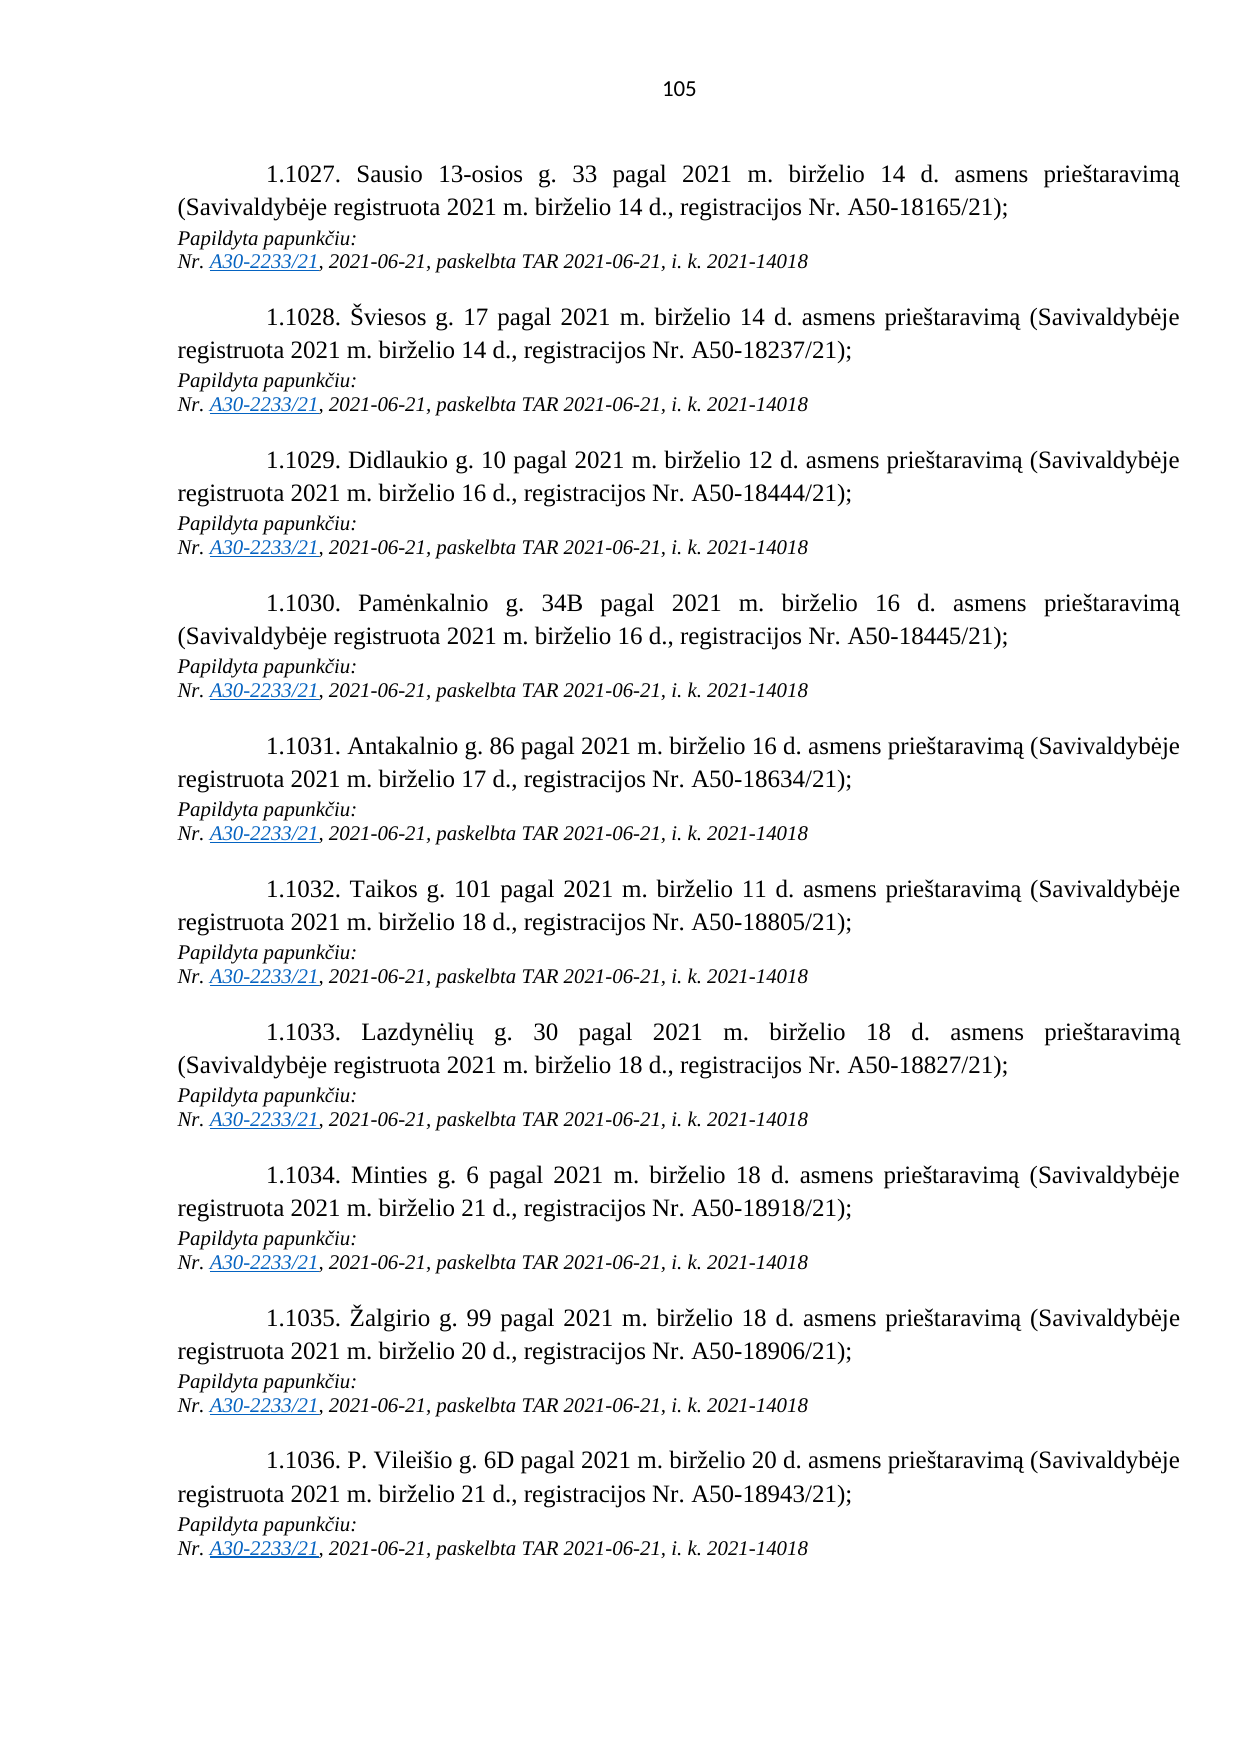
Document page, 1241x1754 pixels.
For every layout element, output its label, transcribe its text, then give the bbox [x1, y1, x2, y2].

text Nr. A30-2233/21, 2021-06-21, paskelbta TAR 2021-06-21, i. k. 2021-14018 [177, 964, 1181, 988]
text 1.1029. Didlaukio g. 10 pagal 2021 m. birželio 12 d. asmens prieštaravimą (Savivaldybėje registruota 2021 m. birželio 16 d., registracijos Nr. A50-18444/21); [177, 445, 1181, 507]
text Nr. A30-2233/21, 2021-06-21, paskelbta TAR 2021-06-21, i. k. 2021-14018 [177, 1107, 1181, 1131]
text Nr. A30-2233/21, 2021-06-21, paskelbta TAR 2021-06-21, i. k. 2021-14018 [177, 392, 1181, 416]
text 1.1034. Minties g. 6 pagal 2021 m. birželio 18 d. asmens prieštaravimą (Savivaldybėje registruota 2021 m. birželio 21 d., registracijos Nr. A50-18918/21); [177, 1160, 1181, 1222]
text 1.1033. Lazdynėlių g. 30 pagal 2021 m. birželio 18 d. asmens prieštaravimą (Savivaldybėje registruota 2021 m. birželio 18 d., registracijos Nr. A50-18827/21); [177, 1017, 1181, 1079]
text Nr. A30-2233/21, 2021-06-21, paskelbta TAR 2021-06-21, i. k. 2021-14018 [177, 1250, 1181, 1274]
text Papildyta papunkčiu: [177, 797, 1181, 821]
text Papildyta papunkčiu: [177, 225, 1181, 249]
text 1.1032. Taikos g. 101 pagal 2021 m. birželio 11 d. asmens prieštaravimą (Savivaldybėje registruota 2021 m. birželio 18 d., registracijos Nr. A50-18805/21); [177, 874, 1181, 936]
text Nr. A30-2233/21, 2021-06-21, paskelbta TAR 2021-06-21, i. k. 2021-14018 [177, 249, 1181, 273]
text Papildyta papunkčiu: [177, 1512, 1181, 1536]
text 1.1028. Šviesos g. 17 pagal 2021 m. birželio 14 d. asmens prieštaravimą (Savivaldybėje registruota 2021 m. birželio 14 d., registracijos Nr. A50-18237/21); [177, 302, 1181, 364]
text 1.1027. Sausio 13-osios g. 33 pagal 2021 m. birželio 14 d. asmens prieštaravimą (Savivaldybėje registruota 2021 m. birželio 14 d., registracijos Nr. A50-18165/21); [177, 159, 1181, 221]
text Papildyta papunkčiu: [177, 940, 1181, 964]
text Papildyta papunkčiu: [177, 1226, 1181, 1250]
text Papildyta papunkčiu: [177, 1369, 1181, 1393]
text Nr. A30-2233/21, 2021-06-21, paskelbta TAR 2021-06-21, i. k. 2021-14018 [177, 1536, 1181, 1560]
text 1.1035. Žalgirio g. 99 pagal 2021 m. birželio 18 d. asmens prieštaravimą (Savivaldybėje registruota 2021 m. birželio 20 d., registracijos Nr. A50-18906/21); [177, 1303, 1181, 1364]
text 1.1031. Antakalnio g. 86 pagal 2021 m. birželio 16 d. asmens prieštaravimą (Savivaldybėje registruota 2021 m. birželio 17 d., registracijos Nr. A50-18634/21); [177, 731, 1181, 793]
text Nr. A30-2233/21, 2021-06-21, paskelbta TAR 2021-06-21, i. k. 2021-14018 [177, 1393, 1181, 1417]
text Nr. A30-2233/21, 2021-06-21, paskelbta TAR 2021-06-21, i. k. 2021-14018 [177, 678, 1181, 702]
text 1.1036. P. Vileišio g. 6D pagal 2021 m. birželio 20 d. asmens prieštaravimą (Savivaldybėje registruota 2021 m. birželio 21 d., registracijos Nr. A50-18943/21); [177, 1446, 1181, 1507]
text Nr. A30-2233/21, 2021-06-21, paskelbta TAR 2021-06-21, i. k. 2021-14018 [177, 535, 1181, 559]
text 1.1030. Pamėnkalnio g. 34B pagal 2021 m. birželio 16 d. asmens prieštaravimą (Savivaldybėje registruota 2021 m. birželio 16 d., registracijos Nr. A50-18445/21); [177, 588, 1181, 650]
text Papildyta papunkčiu: [177, 654, 1181, 678]
text Nr. A30-2233/21, 2021-06-21, paskelbta TAR 2021-06-21, i. k. 2021-14018 [177, 821, 1181, 845]
text Papildyta papunkčiu: [177, 1083, 1181, 1107]
text Papildyta papunkčiu: [177, 511, 1181, 535]
text Papildyta papunkčiu: [177, 368, 1181, 392]
